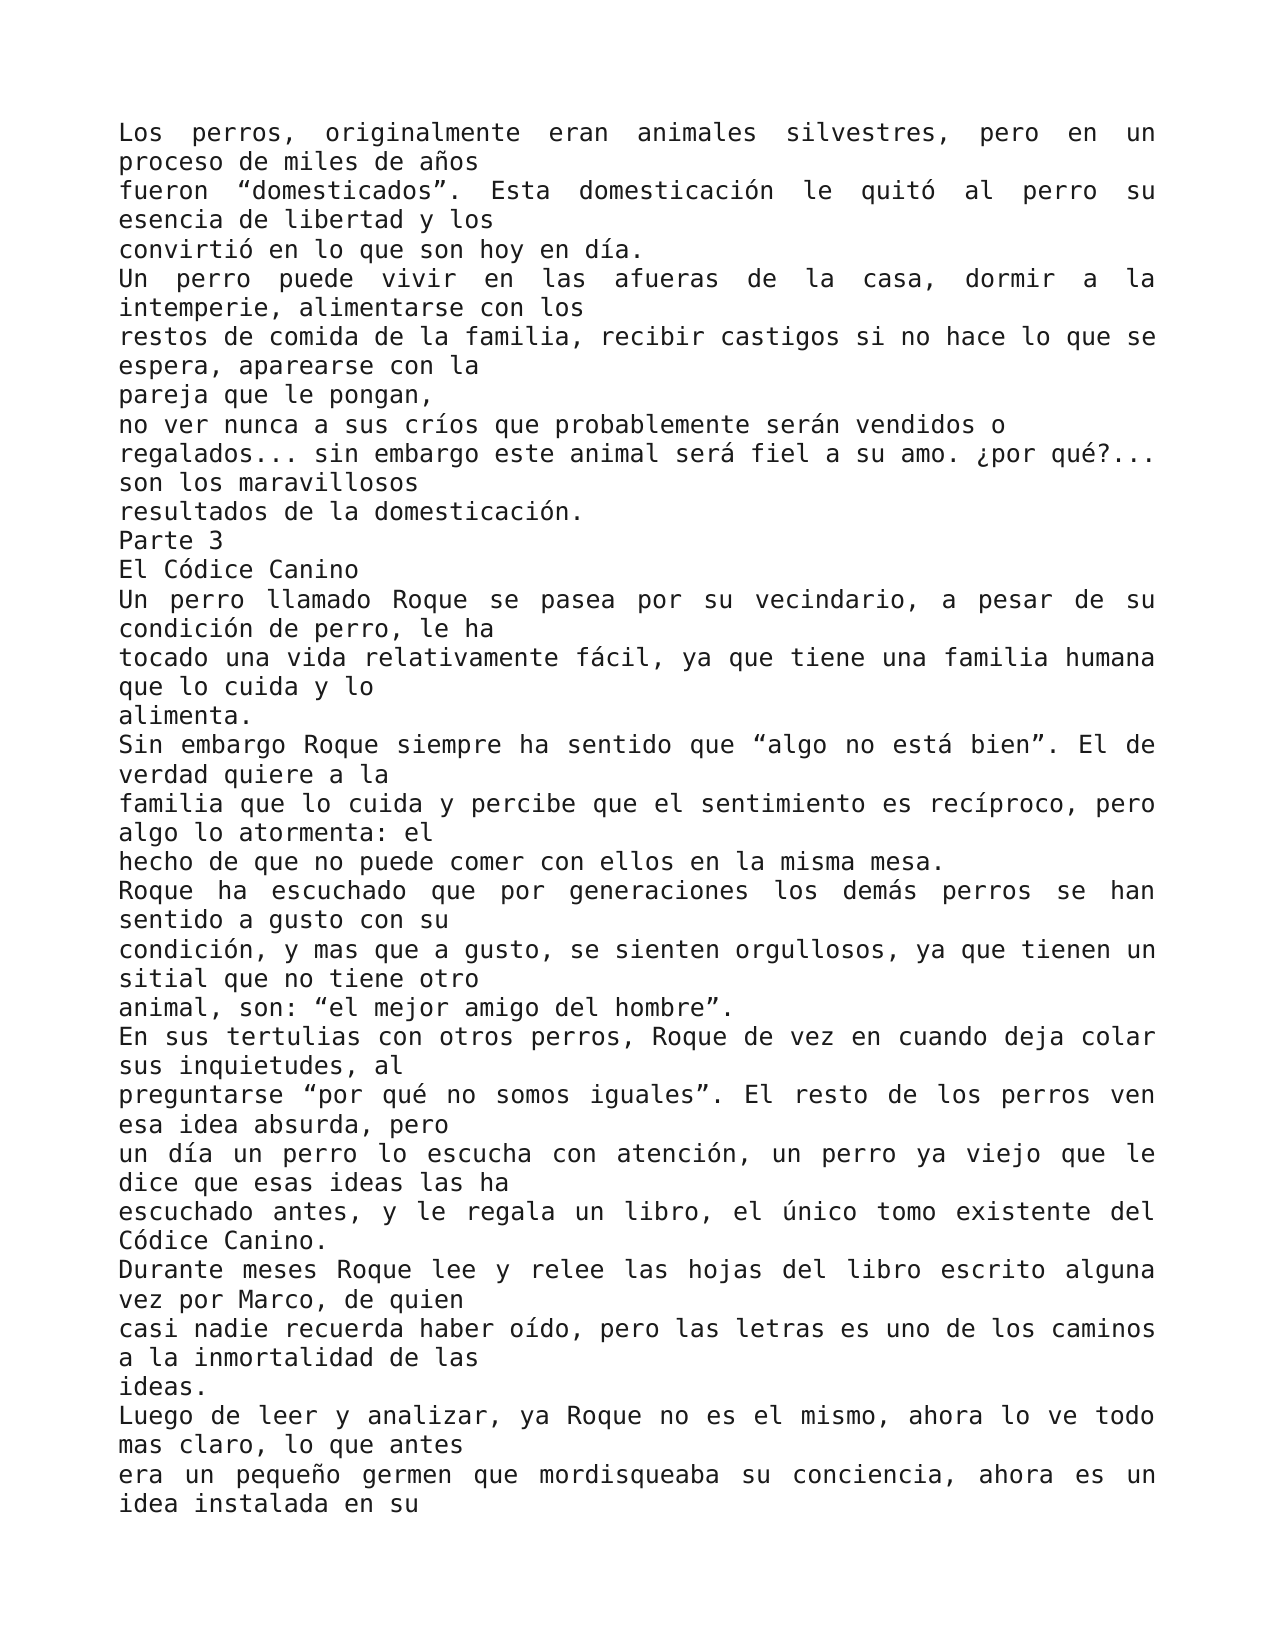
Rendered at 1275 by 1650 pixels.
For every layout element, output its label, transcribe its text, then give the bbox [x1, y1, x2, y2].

text regalados... sin embargo este animal será fiel a su amo. ¿por qué?... son los maravillosos [118, 439, 1157, 497]
text Luego de leer y analizar, ya Roque no es el mismo, ahora lo ve todo mas claro, lo que antes [118, 1401, 1157, 1460]
text preguntarse “por qué no somos iguales”. El resto de los perros ven esa idea absurda, pero [118, 1081, 1157, 1139]
text Durante meses Roque lee y relee las hojas del libro escrito alguna vez por Marco, de quien [118, 1256, 1157, 1314]
text Los perros, originalmente eran animales silvestres, pero en un proceso de miles de años [118, 118, 1157, 176]
text Un perro llamado Roque se pasea por su vecindario, a pesar de su condición de perro, le ha [118, 585, 1157, 643]
text era un pequeño germen que mordisqueaba su conciencia, ahora es un idea instalada en su [118, 1460, 1157, 1518]
text un día un perro lo escucha con atención, un perro ya viejo que le dice que esas ideas las ha [118, 1139, 1157, 1197]
text convirtió en lo que son hoy en día. [118, 235, 1157, 264]
text no ver nunca a sus críos que probablemente serán vendidos o [118, 410, 1157, 439]
text resultados de la domesticación. [118, 497, 1157, 526]
text alimenta. [118, 701, 1157, 731]
text El Códice Canino [118, 556, 1157, 585]
text restos de comida de la familia, recibir castigos si no hace lo que se espera, aparearse con la [118, 322, 1157, 381]
text animal, son: “el mejor amigo del hombre”. [118, 993, 1157, 1022]
text Sin embargo Roque siempre ha sentido que “algo no está bien”. El de verdad quiere a la [118, 731, 1157, 789]
text Parte 3 [118, 526, 1157, 556]
text hecho de que no puede comer con ellos en la misma mesa. [118, 847, 1157, 876]
text En sus tertulias con otros perros, Roque de vez en cuando deja colar sus inquietudes, al [118, 1022, 1157, 1081]
text casi nadie recuerda haber oído, pero las letras es uno de los caminos a la inmortalidad de las [118, 1314, 1157, 1372]
text tocado una vida relativamente fácil, ya que tiene una familia humana que lo cuida y lo [118, 643, 1157, 701]
text condición, y mas que a gusto, se sienten orgullosos, ya que tienen un sitial que no tiene otro [118, 935, 1157, 993]
text escuchado antes, y le regala un libro, el único tomo existente del Códice Canino. [118, 1197, 1157, 1256]
text Roque ha escuchado que por generaciones los demás perros se han sentido a gusto con su [118, 876, 1157, 935]
text ideas. [118, 1372, 1157, 1401]
text Un perro puede vivir en las afueras de la casa, dormir a la intemperie, alimentarse con los [118, 264, 1157, 322]
text fueron “domesticados”. Esta domesticación le quitó al perro su esencia de libertad y los [118, 176, 1157, 235]
text familia que lo cuida y percibe que el sentimiento es recíproco, pero algo lo atormenta: el [118, 789, 1157, 847]
text pareja que le pongan, [118, 381, 1157, 410]
